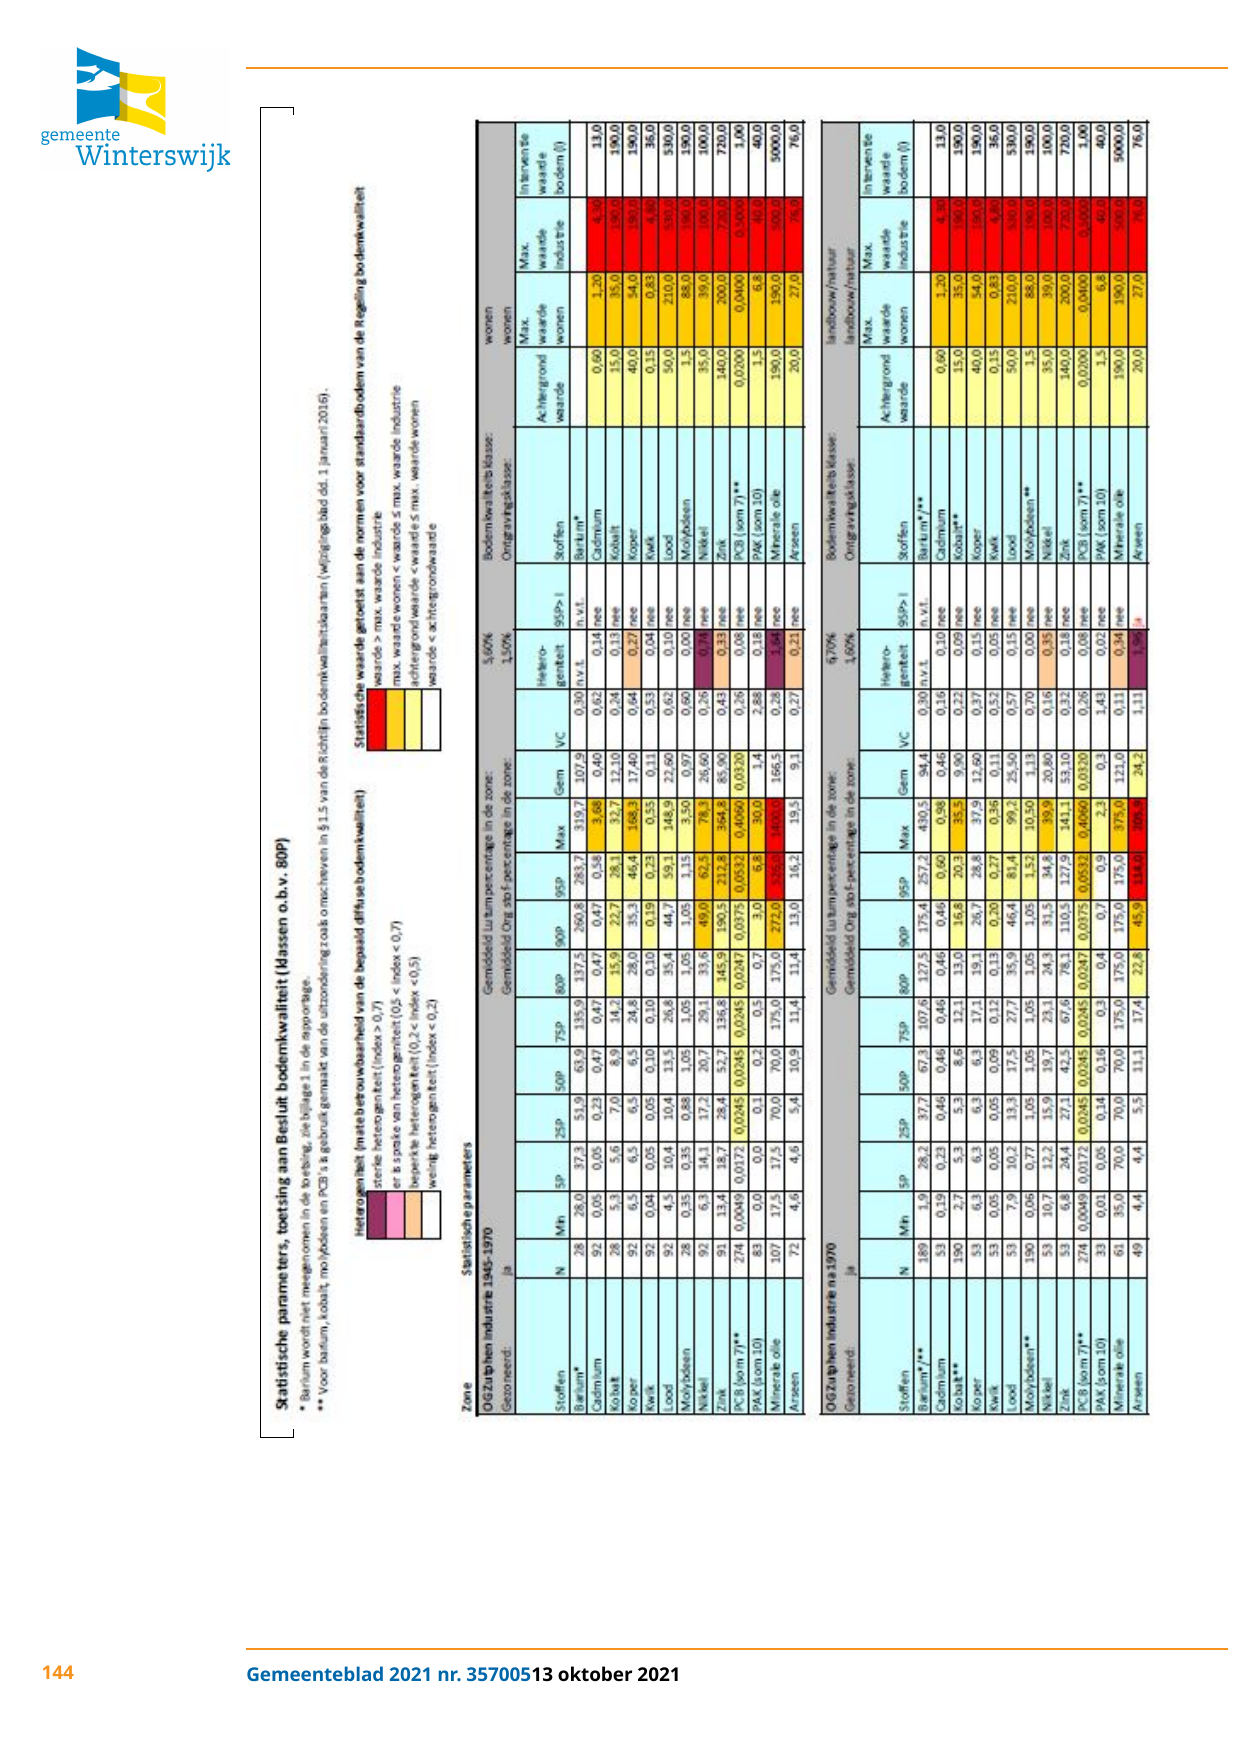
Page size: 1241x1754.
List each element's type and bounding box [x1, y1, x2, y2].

picture [268, 115, 1155, 1429]
picture [41, 47, 231, 172]
picture [225, 153, 231, 162]
